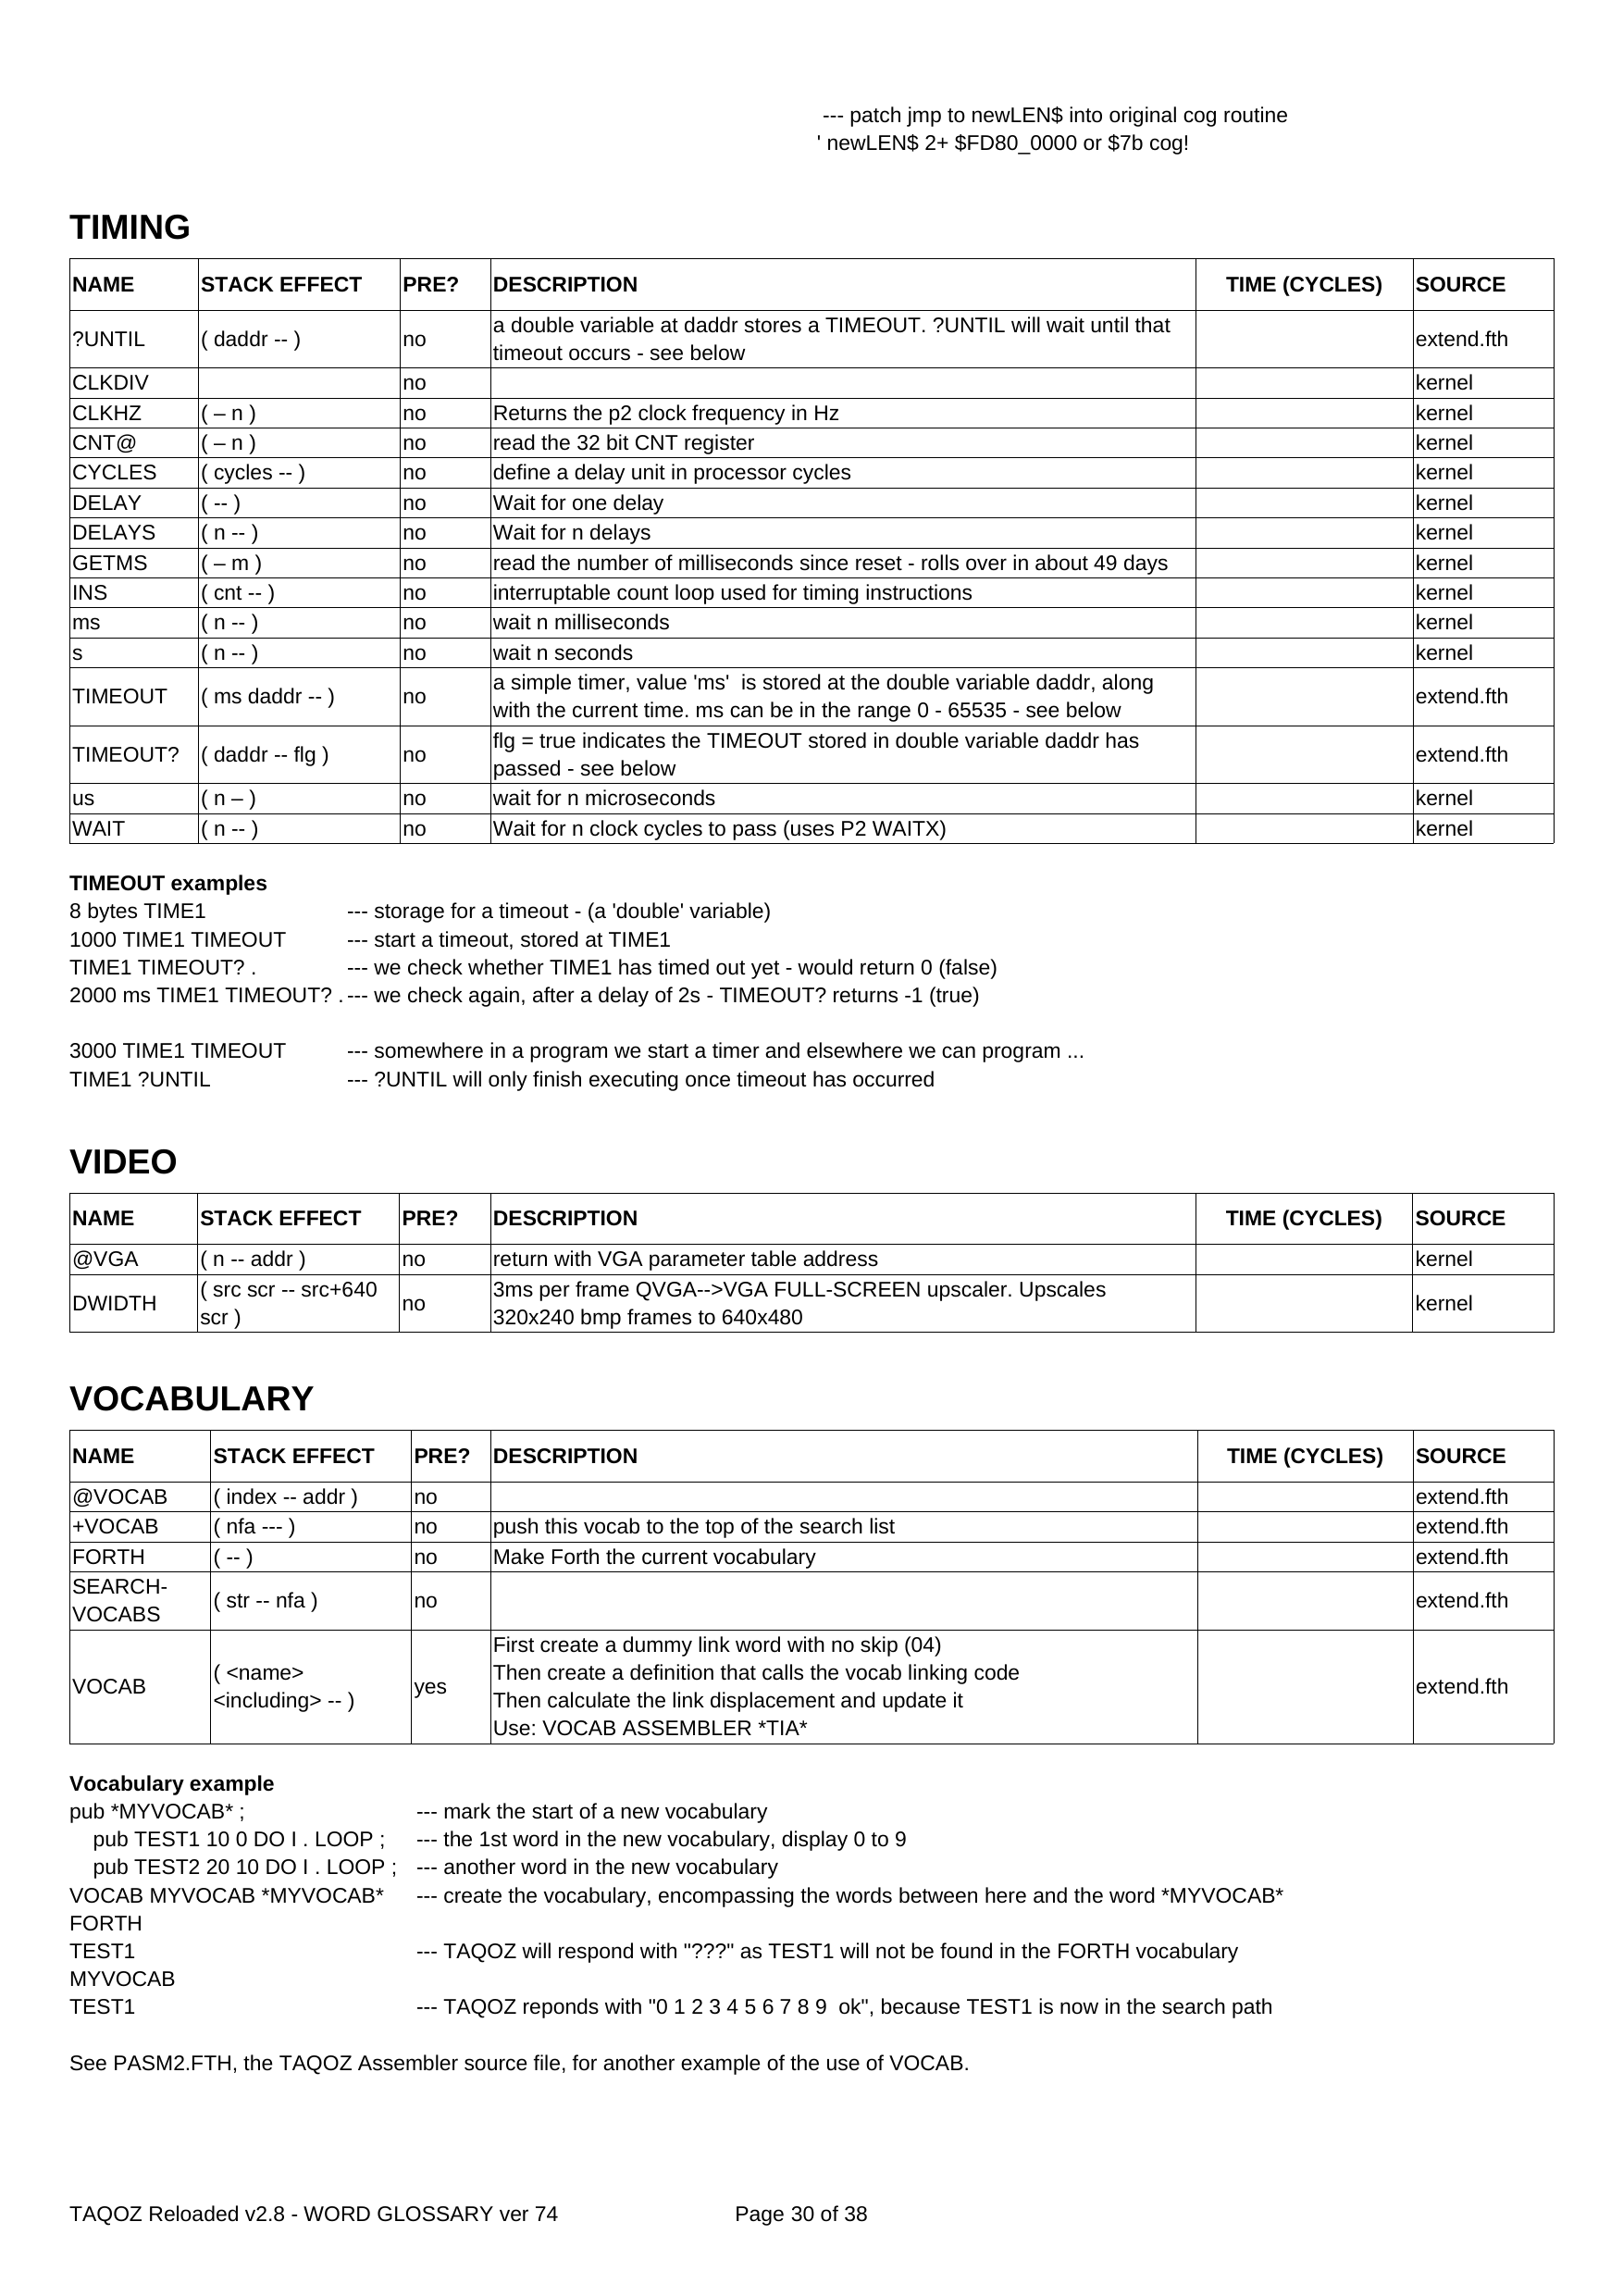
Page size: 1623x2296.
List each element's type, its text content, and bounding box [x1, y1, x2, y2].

table_cell Wait for n clock cycles to pass (uses P2 WAITX) [491, 814, 1196, 843]
table_cell ( n -- ) [199, 518, 400, 548]
table_cell no [401, 639, 490, 667]
table_cell no [401, 784, 490, 813]
table_cell kernel [1414, 518, 1554, 548]
table_cell ( daddr -- ) [199, 311, 400, 367]
table_cell ( -- ) [211, 1543, 411, 1571]
text Vocabulary example [69, 1771, 1554, 1795]
table_cell extend.fth [1414, 1543, 1554, 1571]
table_cell [1198, 1512, 1413, 1542]
table_header NAME [70, 259, 198, 310]
table_header STACK EFFECT [198, 1194, 399, 1244]
table_cell Wait for one delay [491, 489, 1196, 517]
table_cell no [401, 726, 490, 783]
table_cell no [401, 549, 490, 577]
table_cell TIMEOUT [70, 668, 198, 726]
table_cell kernel [1414, 428, 1554, 457]
table_cell define a delay unit in processor cycles [491, 458, 1196, 488]
table_cell [199, 368, 400, 397]
table_cell extend.fth [1414, 1572, 1554, 1630]
table_header DESCRIPTION [491, 259, 1196, 310]
text VOCAB MYVOCAB *MYVOCAB* --- create the vocabulary, encompassing the words between here and the word *MYVOCAB* [69, 1882, 1554, 1907]
table_cell [1196, 639, 1413, 667]
table_header STACK EFFECT [199, 259, 400, 310]
text 2000 ms TIME1 TIMEOUT? . --- we check again, after a delay of 2s - TIMEOUT? returns -1 (true) [69, 983, 1554, 1007]
table_header NAME [70, 1194, 197, 1244]
table_cell FORTH [70, 1543, 210, 1571]
table_cell [1196, 814, 1413, 843]
table_cell ( src scr -- src+640 scr ) [198, 1275, 399, 1332]
table_cell ( index -- addr ) [211, 1483, 411, 1511]
table_header PRE? [412, 1431, 490, 1482]
text 1000 TIME1 TIMEOUT --- start a timeout, stored at TIME1 [69, 927, 1554, 951]
table_cell @VOCAB [70, 1483, 210, 1511]
table_cell extend.fth [1414, 1483, 1554, 1511]
table_cell kernel [1414, 578, 1554, 607]
text FORTH [69, 1911, 1554, 1935]
table_cell s [70, 639, 198, 667]
table_cell CLKHZ [70, 399, 198, 428]
table_cell no [412, 1572, 490, 1630]
table_cell VOCAB [70, 1631, 210, 1743]
table_header TIME (CYCLES) [1198, 1431, 1413, 1482]
table_cell ( cnt -- ) [199, 578, 400, 607]
table_cell CYCLES [70, 458, 198, 488]
table_header --- patch jmp to newLEN$ into original cog routine ' newLEN$ 2+ $FD80_0000 or $7b cog! [811, 69, 1554, 160]
table_header DESCRIPTION [491, 1194, 1196, 1244]
table_cell no [412, 1543, 490, 1571]
table_cell kernel [1413, 1245, 1554, 1274]
table_cell ( nfa --- ) [211, 1512, 411, 1542]
table_cell [1196, 368, 1413, 397]
table_cell [1196, 311, 1413, 367]
table_cell extend.fth [1414, 726, 1554, 783]
text TIME1 TIMEOUT? . --- we check whether TIME1 has timed out yet - would return 0 (false) [69, 955, 1554, 979]
table_cell ( daddr -- flg ) [199, 726, 400, 783]
table_cell ( – n ) [199, 399, 400, 428]
table_cell a simple timer, value 'ms' is stored at the double variable daddr, along with the current time. ms can be in the range 0 - 65535 - see below [491, 668, 1196, 726]
table_cell [491, 1483, 1197, 1511]
table_cell kernel [1414, 458, 1554, 488]
table_cell kernel [1414, 639, 1554, 667]
table_cell Make Forth the current vocabulary [491, 1543, 1197, 1571]
table_cell no [401, 311, 490, 367]
table_cell interruptable count loop used for timing instructions [491, 578, 1196, 607]
table_header [69, 69, 811, 160]
table_cell kernel [1413, 1275, 1554, 1332]
table_cell wait n seconds [491, 639, 1196, 667]
text TEST1 --- TAQOZ will respond with "???" as TEST1 will not be found in the FORTH vocabulary [69, 1939, 1554, 1963]
table_cell ( ms daddr -- ) [199, 668, 400, 726]
text See PASM2.FTH, the TAQOZ Assembler source file, for another example of the use of VOCAB. [69, 2051, 1554, 2075]
table_cell [1196, 518, 1413, 548]
table_header PRE? [400, 1194, 490, 1244]
table_cell [1198, 1631, 1413, 1743]
table_header SOURCE [1413, 1194, 1554, 1244]
table_cell extend.fth [1414, 1512, 1554, 1542]
table_cell flg = true indicates the TIMEOUT stored in double variable daddr has passed - see below [491, 726, 1196, 783]
table_cell extend.fth [1414, 1631, 1554, 1743]
table_cell [1196, 399, 1413, 428]
table_cell no [401, 608, 490, 638]
table_cell no [401, 458, 490, 488]
table_cell [1196, 489, 1413, 517]
table_cell ( -- ) [199, 489, 400, 517]
table_cell DWIDTH [70, 1275, 197, 1332]
subtitle VIDEO [69, 1141, 1554, 1181]
table_cell [1196, 549, 1413, 577]
table_cell +VOCAB [70, 1512, 210, 1542]
text TEST1 --- TAQOZ reponds with "0 1 2 3 4 5 6 7 8 9 ok", because TEST1 is now in the search path [69, 1994, 1554, 2019]
table_cell no [401, 518, 490, 548]
table_cell no [401, 578, 490, 607]
table_cell SEARCH-VOCABS [70, 1572, 210, 1630]
table_cell ( n -- ) [199, 608, 400, 638]
table_cell kernel [1414, 784, 1554, 813]
table_cell ( – m ) [199, 549, 400, 577]
table_cell [1198, 1483, 1413, 1511]
table_header TIME (CYCLES) [1196, 1194, 1412, 1244]
table_cell WAIT [70, 814, 198, 843]
table_cell us [70, 784, 198, 813]
table_cell extend.fth [1414, 311, 1554, 367]
text 8 bytes TIME1 --- storage for a timeout - (a 'double' variable) [69, 899, 1554, 924]
table_cell [1198, 1543, 1413, 1571]
table_header NAME [70, 1431, 210, 1482]
table_cell ( <name> <including> -- ) [211, 1631, 411, 1743]
table_cell GETMS [70, 549, 198, 577]
table_cell kernel [1414, 399, 1554, 428]
table_cell ( – n ) [199, 428, 400, 457]
table_cell 3ms per frame QVGA-->VGA FULL-SCREEN upscaler. Upscales 320x240 bmp frames to 640x480 [491, 1275, 1196, 1332]
table_cell First create a dummy link word with no skip (04) Then create a definition that calls the vocab linking code Then calculate the link displacement and update it Use: VOCAB ASSEMBLER *TIA* [491, 1631, 1197, 1743]
table_cell ( cycles -- ) [199, 458, 400, 488]
table_cell no [400, 1275, 490, 1332]
table_cell no [412, 1512, 490, 1542]
table_cell ?UNTIL [70, 311, 198, 367]
table_cell ms [70, 608, 198, 638]
text pub TEST1 10 0 DO I . LOOP ; --- the 1st word in the new vocabulary, display 0 to 9 [69, 1827, 1554, 1852]
table_cell ( str -- nfa ) [211, 1572, 411, 1630]
table_cell a double variable at daddr stores a TIMEOUT. ?UNTIL will wait until that timeout occurs - see below [491, 311, 1196, 367]
table_cell INS [70, 578, 198, 607]
table_cell no [401, 668, 490, 726]
table_header PRE? [401, 259, 490, 310]
table_cell kernel [1414, 608, 1554, 638]
table_cell yes [412, 1631, 490, 1743]
table_cell [1196, 458, 1413, 488]
subtitle TIMING [69, 206, 1554, 246]
table_cell read the number of milliseconds since reset - rolls over in about 49 days [491, 549, 1196, 577]
table_cell no [401, 399, 490, 428]
text pub TEST2 20 10 DO I . LOOP ; --- another word in the new vocabulary [69, 1855, 1554, 1880]
table_cell no [412, 1483, 490, 1511]
table_cell [1196, 1275, 1412, 1332]
table_cell ( n -- addr ) [198, 1245, 399, 1274]
table_cell kernel [1414, 368, 1554, 397]
table_cell kernel [1414, 489, 1554, 517]
table_cell Returns the p2 clock frequency in Hz [491, 399, 1196, 428]
table_cell read the 32 bit CNT register [491, 428, 1196, 457]
table_header SOURCE [1414, 1431, 1554, 1482]
table_cell no [401, 814, 490, 843]
table_cell return with VGA parameter table address [491, 1245, 1196, 1274]
text MYVOCAB [69, 1967, 1554, 1992]
table_cell no [400, 1245, 490, 1274]
table_cell kernel [1414, 549, 1554, 577]
table_cell ( n – ) [199, 784, 400, 813]
table_cell CLKDIV [70, 368, 198, 397]
table_cell [1196, 428, 1413, 457]
table_cell Wait for n delays [491, 518, 1196, 548]
table_cell @VGA [70, 1245, 197, 1274]
subtitle VOCABULARY [69, 1378, 1554, 1418]
table_cell DELAY [70, 489, 198, 517]
table_cell ( n -- ) [199, 639, 400, 667]
table_header STACK EFFECT [211, 1431, 411, 1482]
table_cell wait n milliseconds [491, 608, 1196, 638]
table_header TIME (CYCLES) [1196, 259, 1413, 310]
text pub *MYVOCAB* ; --- mark the start of a new vocabulary [69, 1799, 1554, 1823]
table_cell CNT@ [70, 428, 198, 457]
table_header DESCRIPTION [491, 1431, 1197, 1482]
table_cell [1196, 578, 1413, 607]
table_cell [491, 368, 1196, 397]
table_cell no [401, 368, 490, 397]
table_cell [1196, 608, 1413, 638]
table_cell TIMEOUT? [70, 726, 198, 783]
table_cell extend.fth [1414, 668, 1554, 726]
table_cell wait for n microseconds [491, 784, 1196, 813]
table_cell push this vocab to the top of the search list [491, 1512, 1197, 1542]
table_cell [1196, 726, 1413, 783]
table_cell [1196, 1245, 1412, 1274]
text TIME1 ?UNTIL --- ?UNTIL will only finish executing once timeout has occurred [69, 1067, 1554, 1091]
text TIMEOUT examples [69, 871, 1554, 896]
table_header SOURCE [1414, 259, 1554, 310]
table_cell DELAYS [70, 518, 198, 548]
table_cell [1196, 784, 1413, 813]
table_cell [491, 1572, 1197, 1630]
table_cell [1196, 668, 1413, 726]
table_cell [1198, 1572, 1413, 1630]
table_cell no [401, 428, 490, 457]
table_cell no [401, 489, 490, 517]
table_cell ( n -- ) [199, 814, 400, 843]
table_cell kernel [1414, 814, 1554, 843]
text 3000 TIME1 TIMEOUT --- somewhere in a program we start a timer and elsewhere we can program ... [69, 1038, 1554, 1063]
